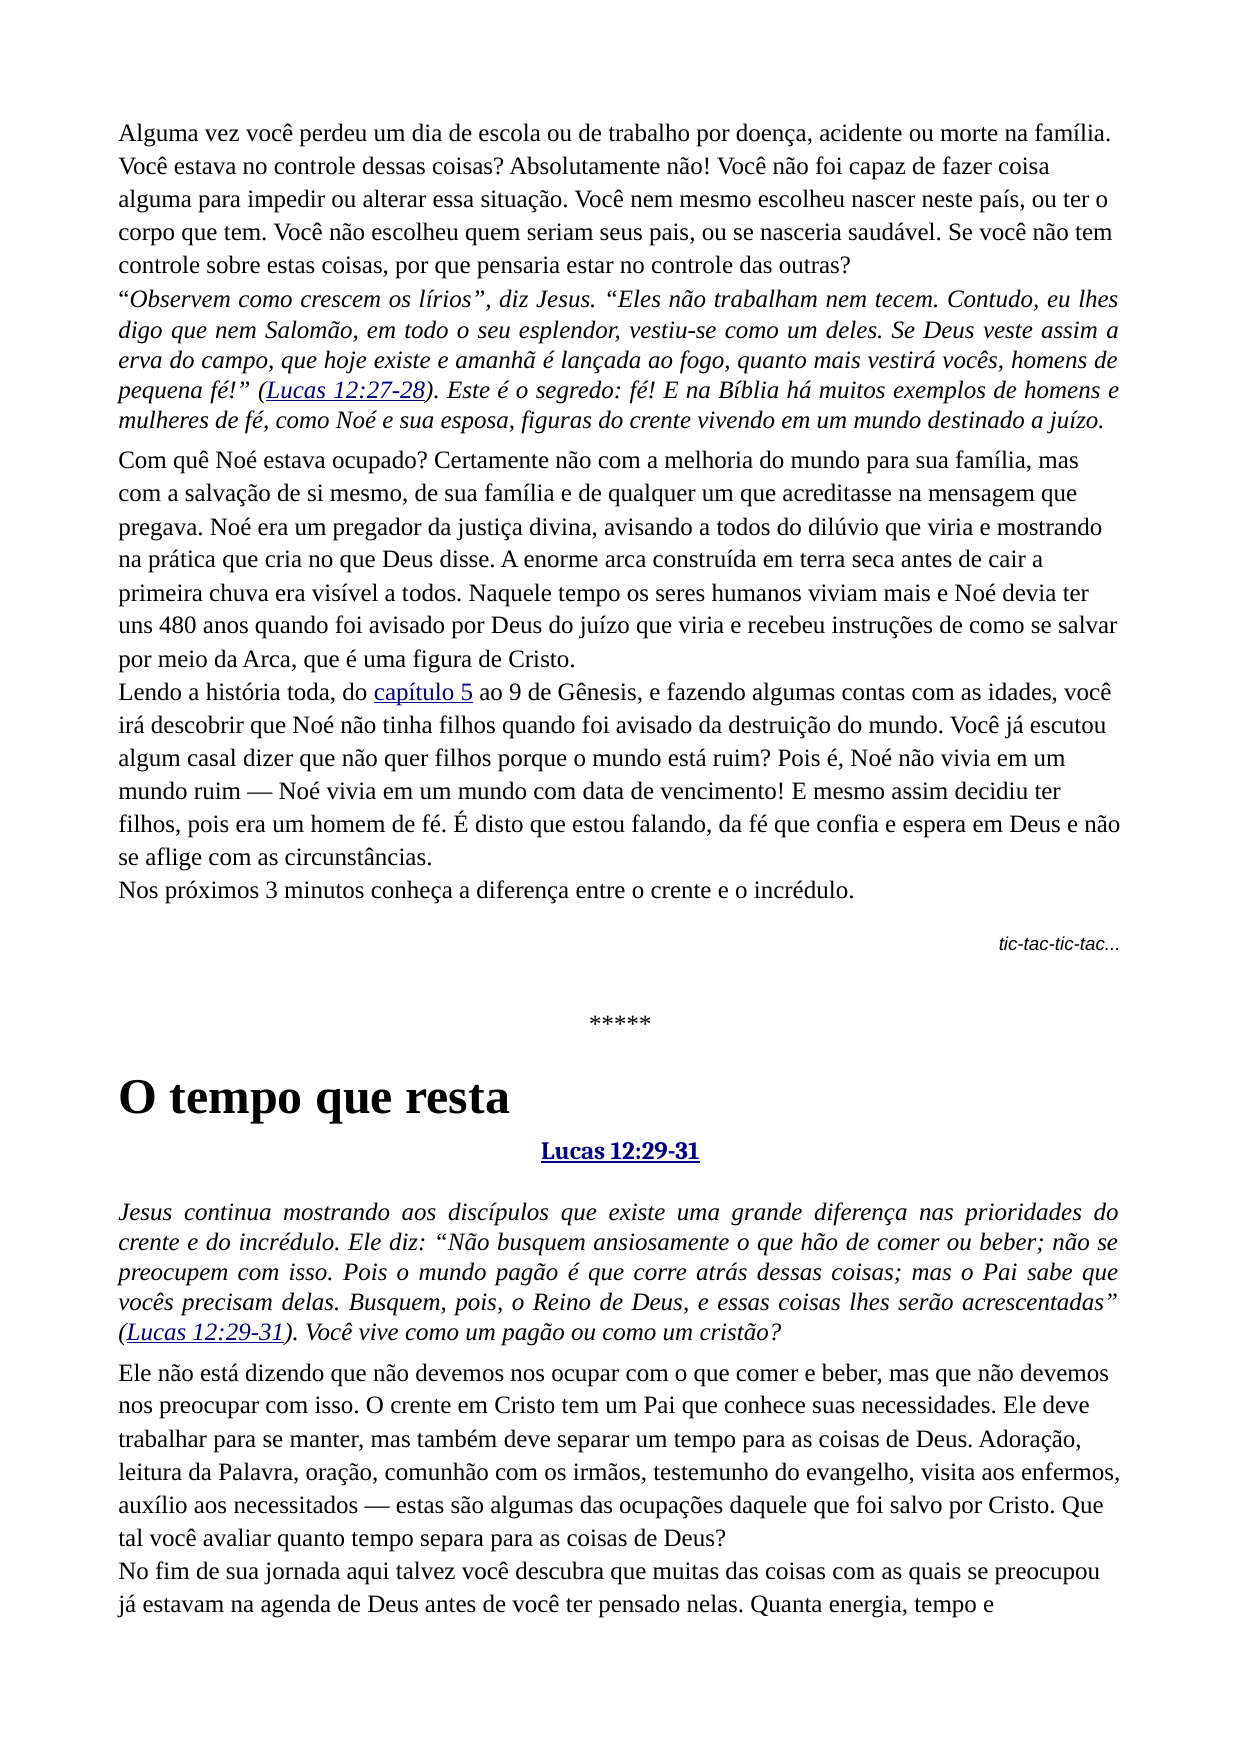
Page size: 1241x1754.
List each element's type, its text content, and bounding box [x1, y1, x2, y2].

text Lucas 12:29-31 [118, 1137, 1122, 1166]
text “Observem como crescem os lírios”, diz Jesus. “Eles não trabalham nem tecem. Contudo, eu lhes digo que nem Salomão, em todo o seu esplendor, vestiu-se como um deles. Se Deus veste assim a erva do campo, que hoje existe e amanhã é lançada ao fogo, quanto mais vestirá vocês, homens de pequena fé!” (Lucas 12:27-28). Este é o segredo: fé! E na Bíblia há muitos exemplos de homens e mulheres de fé, como Noé e sua esposa, figuras do crente vivendo em um mundo destinado a juízo. [118, 283, 1122, 434]
text ***** [118, 1009, 1122, 1038]
text Nos próximos 3 minutos conheça a diferença entre o crente e o incrédulo. [118, 875, 1122, 903]
text Ele não está dizendo que não devemos nos ocupar com o que comer e beber, mas que não devemos nos preocupar com isso. O crente em Cristo tem um Pai que conhece suas necessidades. Ele deve trabalhar para se manter, mas também deve separar um tempo para as coisas de Deus. Adoração, leitura da Palavra, oração, comunhão com os irmãos, testemunho do evangelho, visita aos enfermos, auxílio aos necessitados — estas são algumas das ocupações daquele que foi salvo por Cristo. Que tal você avaliar quanto tempo separa para as coisas de Deus? [118, 1358, 1122, 1551]
text tic-tac-tic-tac... [118, 933, 1122, 955]
text Lendo a história toda, do capítulo 5 ao 9 de Gênesis, e fazendo algumas contas com as idades, você irá descobrir que Noé não tinha filhos quando foi avisado da destruição do mundo. Você já escutou algum casal dizer que não quer filhos porque o mundo está ruim? Pois é, Noé não vivia em um mundo ruim — Noé vivia em um mundo com data de vencimento! E mesmo assim decidiu ter filhos, pois era um homem de fé. É disto que estou falando, da fé que confia e espera em Deus e não se aflige com as circunstâncias. [118, 677, 1122, 871]
text Alguma vez você perdeu um dia de escola ou de trabalho por doença, acidente ou morte na família. Você estava no controle dessas coisas? Absolutamente não! Você não foi capaz de fazer coisa alguma para impedir ou alterar essa situação. Você nem mesmo escolheu nascer neste país, ou ter o corpo que tem. Você não escolheu quem seriam seus pais, ou se nasceria saudável. Se você não tem controle sobre estas coisas, por que pensaria estar no controle das outras? [118, 118, 1122, 279]
subtitle O tempo que resta [118, 1067, 1122, 1124]
text Com quê Noé estava ocupado? Certamente não com a melhoria do mundo para sua família, mas com a salvação de si mesmo, de sua família e de qualquer um que acreditasse na mensagem que pregava. Noé era um pregador da justiça divina, avisando a todos do dilúvio que viria e mostrando na prática que cria no que Deus disse. A enorme arca construída em terra seca antes de cair a primeira chuva era visível a todos. Naquele tempo os seres humanos viviam mais e Noé devia ter uns 480 anos quando foi avisado por Deus do juízo que viria e recebeu instruções de como se salvar por meio da Arca, que é uma figura de Cristo. [118, 446, 1122, 672]
text Jesus continua mostrando aos discípulos que existe uma grande diferença nas prioridades do crente e do incrédulo. Ele diz: “Não busquem ansiosamente o que hão de comer ou beber; não se preocupem com isso. Pois o mundo pagão é que corre atrás dessas coisas; mas o Pai sabe que vocês precisam delas. Busquem, pois, o Reino de Deus, e essas coisas lhes serão acrescentadas” (Lucas 12:29-31). Você vive como um pagão ou como um cristão? [118, 1195, 1122, 1346]
text No fim de sua jornada aqui talvez você descubra que muitas das coisas com as quais se preocupou já estavam na agenda de Deus antes de você ter pensado nelas. Quanta energia, tempo e [118, 1556, 1122, 1617]
